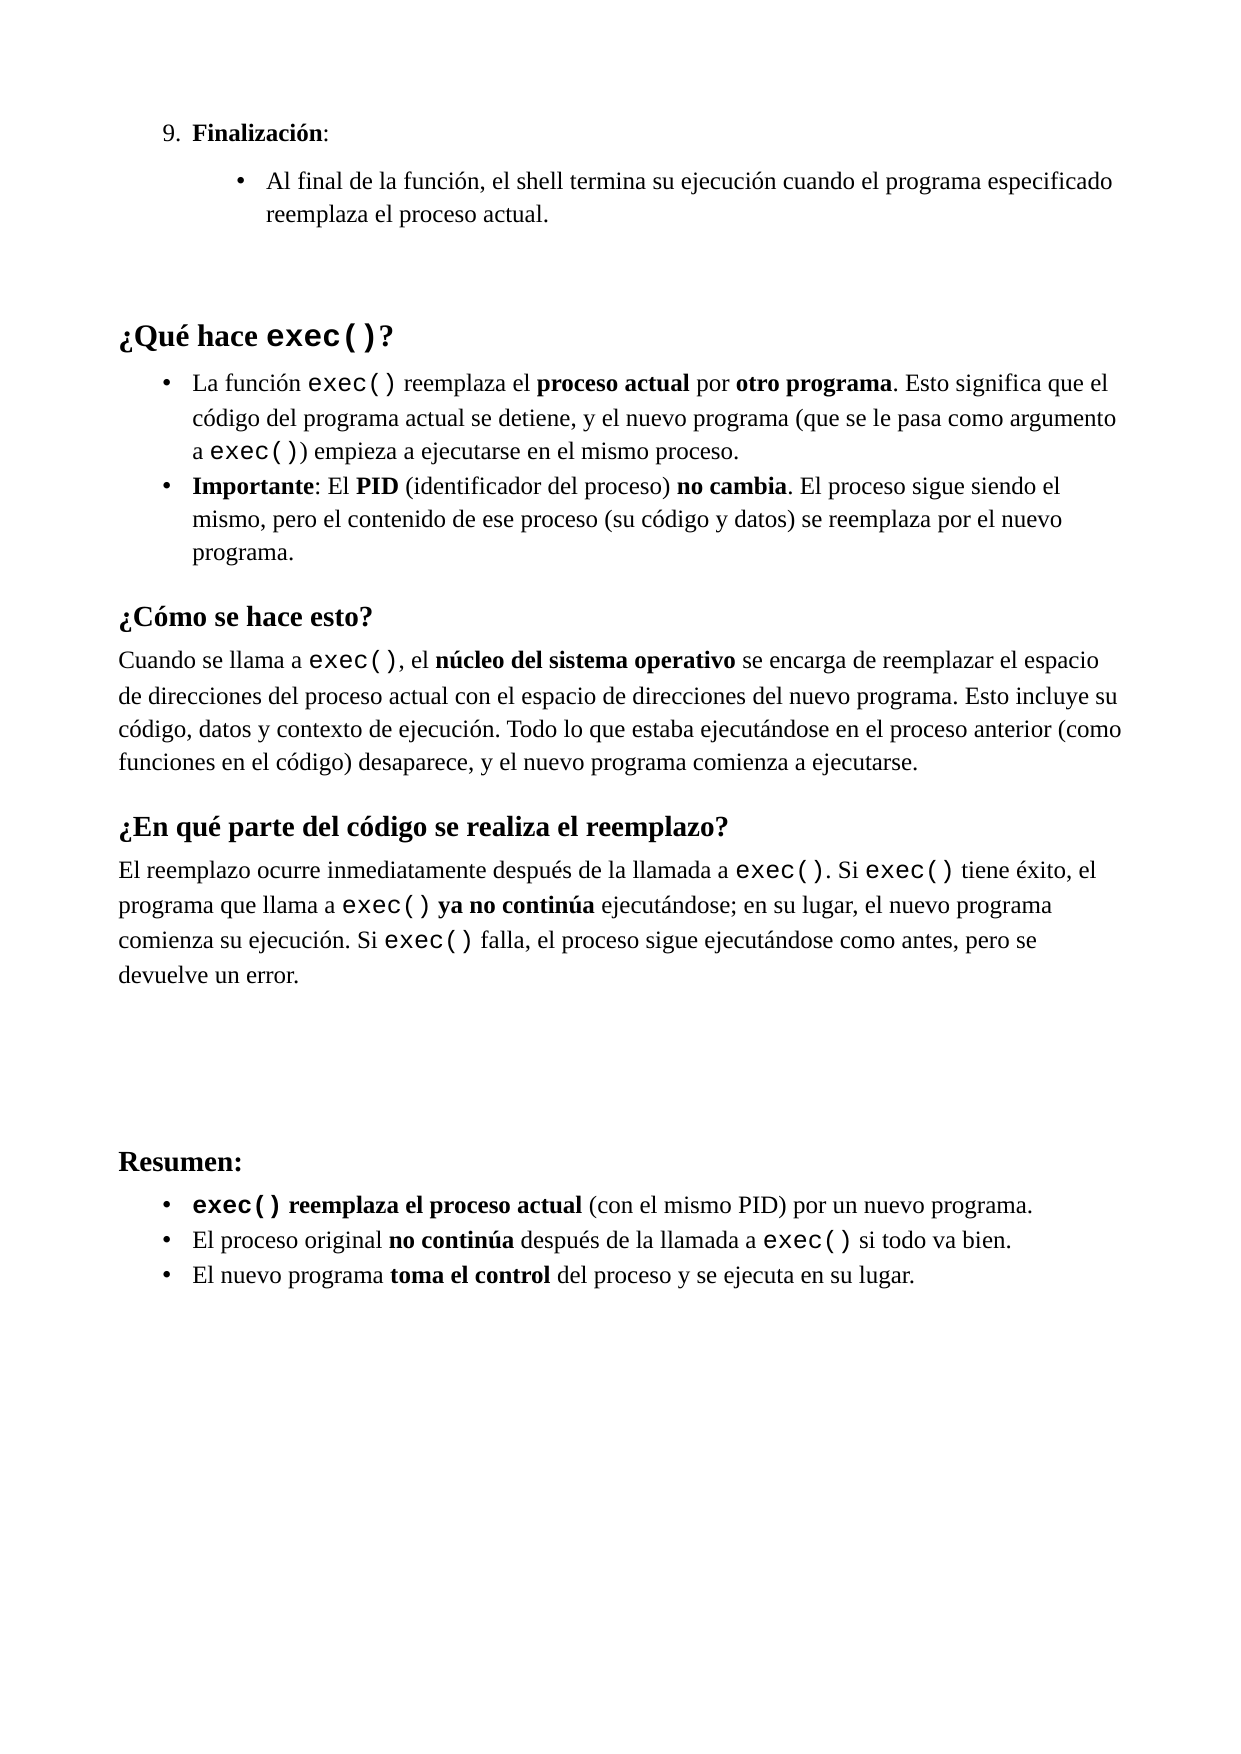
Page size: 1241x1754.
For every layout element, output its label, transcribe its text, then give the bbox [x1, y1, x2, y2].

list El nuevo programa toma el control del proceso y se ejecuta en su lugar. [162, 1261, 1122, 1289]
subtitle ¿Qué hace exec()? [118, 317, 1122, 355]
list Al final de la función, el shell termina su ejecución cuando el programa especificado reemplaza el proceso actual. [236, 166, 1122, 227]
list Importante: El PID (identificador del proceso) no cambia. El proceso sigue siendo el mismo, pero el contenido de ese proceso (su código y datos) se reemplaza por el nuevo programa. [162, 471, 1122, 566]
subtitle ¿En qué parte del código se realiza el reemplazo? [118, 809, 1122, 842]
list El proceso original no continúa después de la llamada a exec() si todo va bien. [162, 1225, 1122, 1256]
text Cuando se llama a exec(), el núcleo del sistema operativo se encarga de reemplazar el espacio de direcciones del proceso actual con el espacio de direcciones del nuevo programa. Esto incluye su código, datos y contexto de ejecución. Todo lo que estaba ejecutándose en el proceso anterior (como funciones en el código) desaparece, y el nuevo programa comienza a ejecutarse. [118, 646, 1122, 776]
list La función exec() reemplaza el proceso actual por otro programa. Esto significa que el código del programa actual se detiene, y el nuevo programa (que se le pasa como argumento a exec()) empieza a ejecutarse en el mismo proceso. [162, 368, 1122, 467]
list Finalización: [162, 118, 1122, 147]
text El reemplazo ocurre inmediatamente después de la llamada a exec(). Si exec() tiene éxito, el programa que llama a exec() ya no continúa ejecutándose; en su lugar, el nuevo programa comienza su ejecución. Si exec() falla, el proceso sigue ejecutándose como antes, pero se devuelve un error. [118, 855, 1122, 989]
subtitle Resumen: [118, 1144, 1122, 1177]
list exec() reemplaza el proceso actual (con el mismo PID) por un nuevo programa. [162, 1190, 1122, 1221]
subtitle ¿Cómo se hace esto? [118, 599, 1122, 633]
